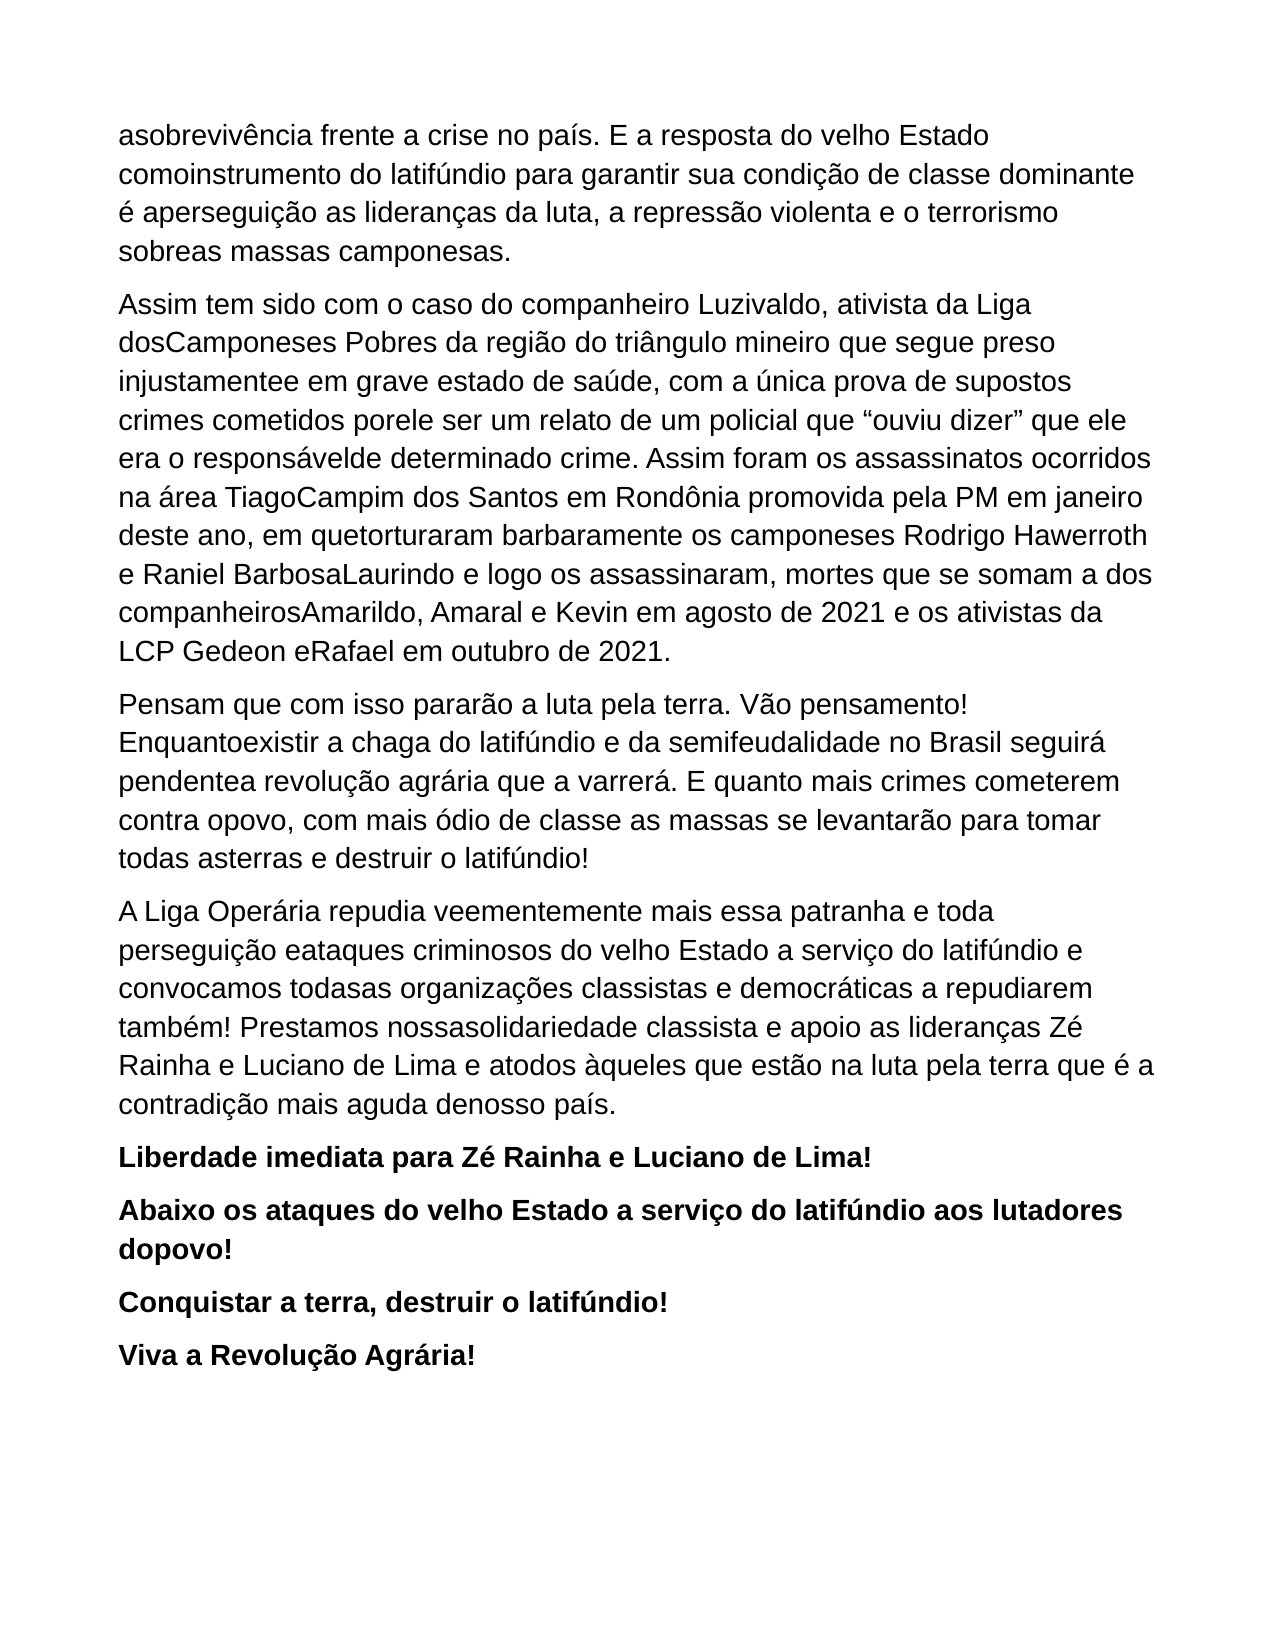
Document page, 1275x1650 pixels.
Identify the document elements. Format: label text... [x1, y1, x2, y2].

text Pensam que com isso pararão a luta pela terra. Vão pensamento! Enquantoexistir a chaga do latifúndio e da semifeudalidade no Brasil seguirá pendentea revolução agrária que a varrerá. E quanto mais crimes cometerem contra opovo, com mais ódio de classe as massas se levantarão para tomar todas asterras e destruir o latifúndio! [118, 687, 1157, 874]
text A Liga Operária repudia veementemente mais essa patranha e toda perseguição eataques criminosos do velho Estado a serviço do latifúndio e convocamos todasas organizações classistas e democráticas a repudiarem também! Prestamos nossasolidariedade classista e apoio as lideranças Zé Rainha e Luciano de Lima e atodos àqueles que estão na luta pela terra que é a contradição mais aguda denosso país. [118, 894, 1157, 1120]
text Abaixo os ataques do velho Estado a serviço do latifúndio aos lutadores dopovo! [118, 1193, 1157, 1265]
text Viva a Revolução Agrária! [118, 1338, 1157, 1371]
text Assim tem sido com o caso do companheiro Luzivaldo, ativista da Liga dosCamponeses Pobres da região do triângulo mineiro que segue preso injustamentee em grave estado de saúde, com a única prova de supostos crimes cometidos porele ser um relato de um policial que “ouviu dizer” que ele era o responsávelde determinado crime. Assim foram os assassinatos ocorridos na área TiagoCampim dos Santos em Rondônia promovida pela PM em janeiro deste ano, em quetorturaram barbaramente os camponeses Rodrigo Hawerroth e Raniel BarbosaLaurindo e logo os assassinaram, mortes que se somam a dos companheirosAmarildo, Amaral e Kevin em agosto de 2021 e os ativistas da LCP Gedeon eRafael em outubro de 2021. [118, 287, 1157, 667]
text asobrevivência frente a crise no país. E a resposta do velho Estado comoinstrumento do latifúndio para garantir sua condição de classe dominante é aperseguição as lideranças da luta, a repressão violenta e o terrorismo sobreas massas camponesas. [118, 118, 1157, 267]
text Liberdade imediata para Zé Rainha e Luciano de Lima! [118, 1140, 1157, 1173]
text Conquistar a terra, destruir o latifúndio! [118, 1285, 1157, 1318]
